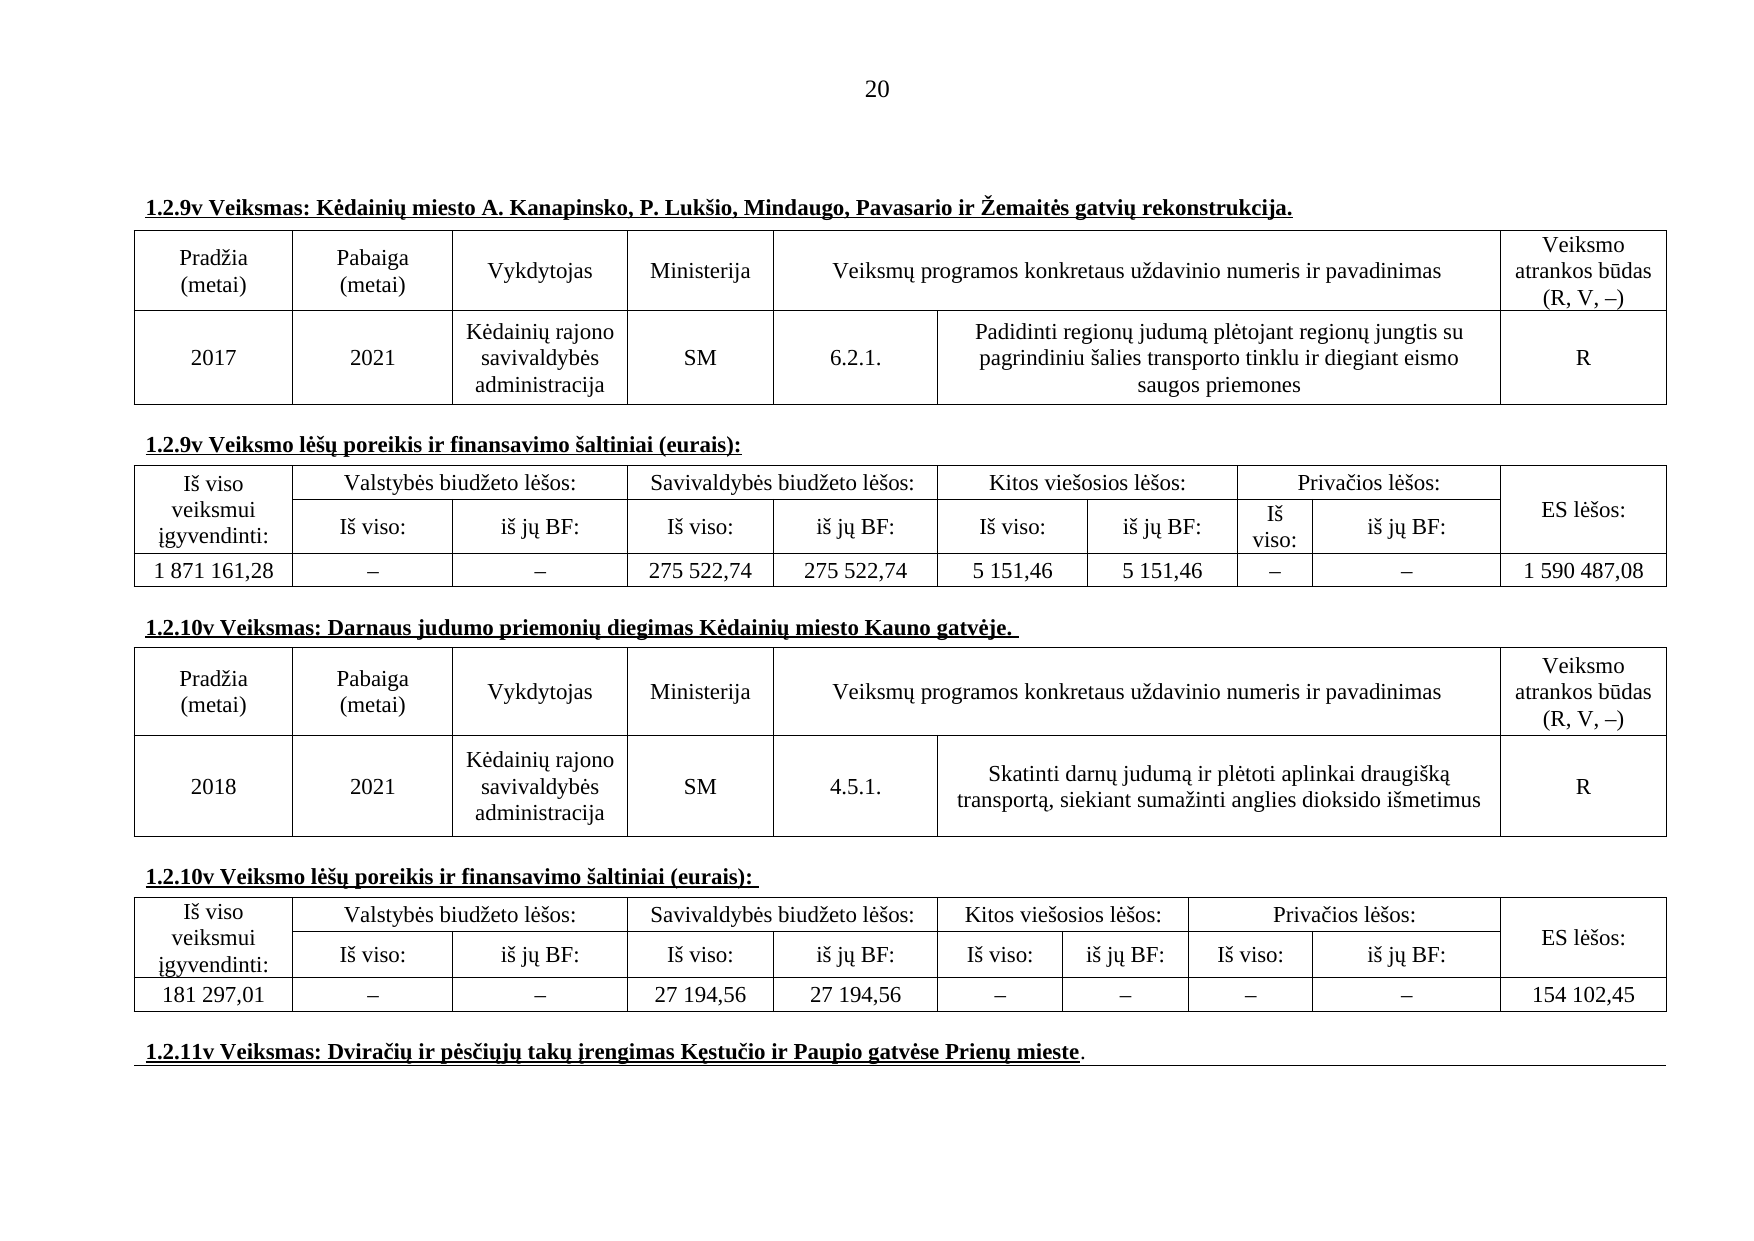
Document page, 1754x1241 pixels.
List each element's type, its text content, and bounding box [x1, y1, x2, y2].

table_cell 2021 [293, 311, 452, 404]
table_cell [1667, 230, 1694, 310]
table_cell 1.2.11v Veiksmas: Dviračių ir pėsčiųjų takų įrengimas Kęstučio ir Paupio gatvėse Prienų mieste. [134, 1012, 1666, 1065]
table_cell Iš viso: [628, 932, 773, 977]
table_cell – [293, 554, 452, 586]
table_cell Veiksmo atrankos būdas (R, V, –) [1501, 648, 1666, 735]
table_header [1666, 160, 1694, 230]
table_cell R [1501, 736, 1666, 836]
table_cell SM [628, 736, 773, 836]
table_cell Iš viso: [1189, 932, 1312, 977]
table_cell [128, 647, 134, 735]
table_cell [128, 1011, 134, 1065]
table_cell Pradžia (metai) [135, 231, 292, 310]
table_cell [1666, 586, 1694, 647]
table_cell Kitos viešosios lėšos: [938, 898, 1188, 931]
table_cell – [1238, 554, 1312, 586]
table_cell iš jų BF: [1088, 500, 1237, 552]
table_cell 5 151,46 [1088, 554, 1237, 586]
table_cell Privačios lėšos: [1238, 466, 1500, 499]
table_cell Veiksmo atrankos būdas (R, V, –) [1501, 231, 1666, 310]
table_cell iš jų BF: [453, 932, 627, 977]
table_cell [1666, 836, 1694, 897]
table_cell 275 522,74 [774, 554, 937, 586]
table_cell [1667, 553, 1694, 586]
table_cell Valstybės biudžeto lėšos: [293, 466, 627, 499]
table_cell [1667, 897, 1694, 931]
table_cell 1 590 487,08 [1501, 554, 1666, 586]
table_cell 275 522,74 [628, 554, 773, 586]
table_cell Ministerija [628, 231, 773, 310]
table_cell 1.2.9v Veiksmo lėšų poreikis ir finansavimo šaltiniai (eurais): [134, 405, 1666, 465]
table_cell iš jų BF: [1063, 932, 1188, 977]
table_cell Vykdytojas [453, 648, 627, 735]
table_cell Iš viso: [293, 932, 452, 977]
table_cell Iš viso: [293, 500, 452, 552]
table_cell 1.2.10v Veiksmo lėšų poreikis ir finansavimo šaltiniai (eurais): [134, 837, 1666, 897]
table_cell – [453, 978, 627, 1011]
table_cell Savivaldybės biudžeto lėšos: [628, 466, 937, 499]
table_cell 27 194,56 [774, 978, 937, 1011]
table_cell Iš viso: [1238, 500, 1312, 552]
table_header 1.2.9v Veiksmas: Kėdainių miesto A. Kanapinsko, P. Lukšio, Mindaugo, Pavasario ir Žemaitės gatvių rekonstrukcija. [134, 160, 1666, 230]
table_cell [1667, 310, 1694, 404]
table_cell – [293, 978, 452, 1011]
table_cell 2021 [293, 736, 452, 836]
table_cell Padidinti regionų judumą plėtojant regionų jungtis su pagrindiniu šalies transporto tinklu ir diegiant eismo saugos priemones [938, 311, 1500, 404]
table_cell Pabaiga (metai) [293, 231, 452, 310]
table_cell – [1189, 978, 1312, 1011]
table_cell [128, 931, 134, 977]
table_cell iš jų BF: [453, 500, 627, 552]
table_cell – [453, 554, 627, 586]
table_cell Kėdainių rajono savivaldybės administracija [453, 311, 627, 404]
table_cell [128, 404, 134, 465]
table_cell [1667, 499, 1694, 552]
table_cell 27 194,56 [628, 978, 773, 1011]
table_cell 4.5.1. [774, 736, 937, 836]
table_cell Iš viso: [938, 500, 1087, 552]
table_cell [1667, 647, 1694, 735]
table_cell [128, 553, 134, 586]
table_cell Pradžia (metai) [135, 648, 292, 735]
table_cell [128, 499, 134, 552]
table_cell – [1063, 978, 1188, 1011]
table_cell Iš viso: [938, 932, 1062, 977]
table_cell [128, 310, 134, 404]
table_cell – [1313, 978, 1500, 1011]
table_cell iš jų BF: [1313, 500, 1500, 552]
table_cell Iš viso veiksmui įgyvendinti: [135, 466, 292, 552]
table_cell [1666, 1011, 1694, 1065]
table_cell Kėdainių rajono savivaldybės administracija [453, 736, 627, 836]
table_cell [1666, 404, 1694, 465]
table_cell iš jų BF: [774, 500, 937, 552]
table_cell Iš viso: [628, 500, 773, 552]
table_cell [128, 230, 134, 310]
table_cell [1667, 465, 1694, 499]
table_cell Savivaldybės biudžeto lėšos: [628, 898, 937, 931]
table_cell Kitos viešosios lėšos: [938, 466, 1237, 499]
table_cell – [1313, 554, 1500, 586]
table_cell ES lėšos: [1501, 898, 1666, 977]
table_cell Valstybės biudžeto lėšos: [293, 898, 627, 931]
table_cell [1667, 977, 1694, 1011]
table_cell Ministerija [628, 648, 773, 735]
table_cell 1.2.10v Veiksmas: Darnaus judumo priemonių diegimas Kėdainių miesto Kauno gatvėje. [134, 587, 1666, 647]
table_cell [128, 897, 134, 931]
table_cell 5 151,46 [938, 554, 1087, 586]
table_cell 154 102,45 [1501, 978, 1666, 1011]
table_cell 2017 [135, 311, 292, 404]
table_cell Iš viso veiksmui įgyvendinti: [135, 898, 292, 977]
table_cell [128, 586, 134, 647]
table_header [128, 160, 134, 230]
table_cell [128, 465, 134, 499]
table_cell iš jų BF: [1313, 932, 1500, 977]
table_cell [128, 836, 134, 897]
table_cell 1 871 161,28 [135, 554, 292, 586]
table_cell [1667, 931, 1694, 977]
table_cell Veiksmų programos konkretaus uždavinio numeris ir pavadinimas [774, 231, 1500, 310]
table_cell 6.2.1. [774, 311, 937, 404]
table_cell iš jų BF: [774, 932, 937, 977]
table_cell Privačios lėšos: [1189, 898, 1500, 931]
table_cell [128, 977, 134, 1011]
table_cell Vykdytojas [453, 231, 627, 310]
table_cell [128, 735, 134, 836]
table_cell ES lėšos: [1501, 466, 1666, 552]
table_cell Skatinti darnų judumą ir plėtoti aplinkai draugišką transportą, siekiant sumažinti anglies dioksido išmetimus [938, 736, 1500, 836]
table_cell 181 297,01 [135, 978, 292, 1011]
table_cell SM [628, 311, 773, 404]
table_cell 2018 [135, 736, 292, 836]
table_cell – [938, 978, 1062, 1011]
table_cell Pabaiga (metai) [293, 648, 452, 735]
table_cell Veiksmų programos konkretaus uždavinio numeris ir pavadinimas [774, 648, 1500, 735]
table_cell [1667, 735, 1694, 836]
table_cell R [1501, 311, 1666, 404]
